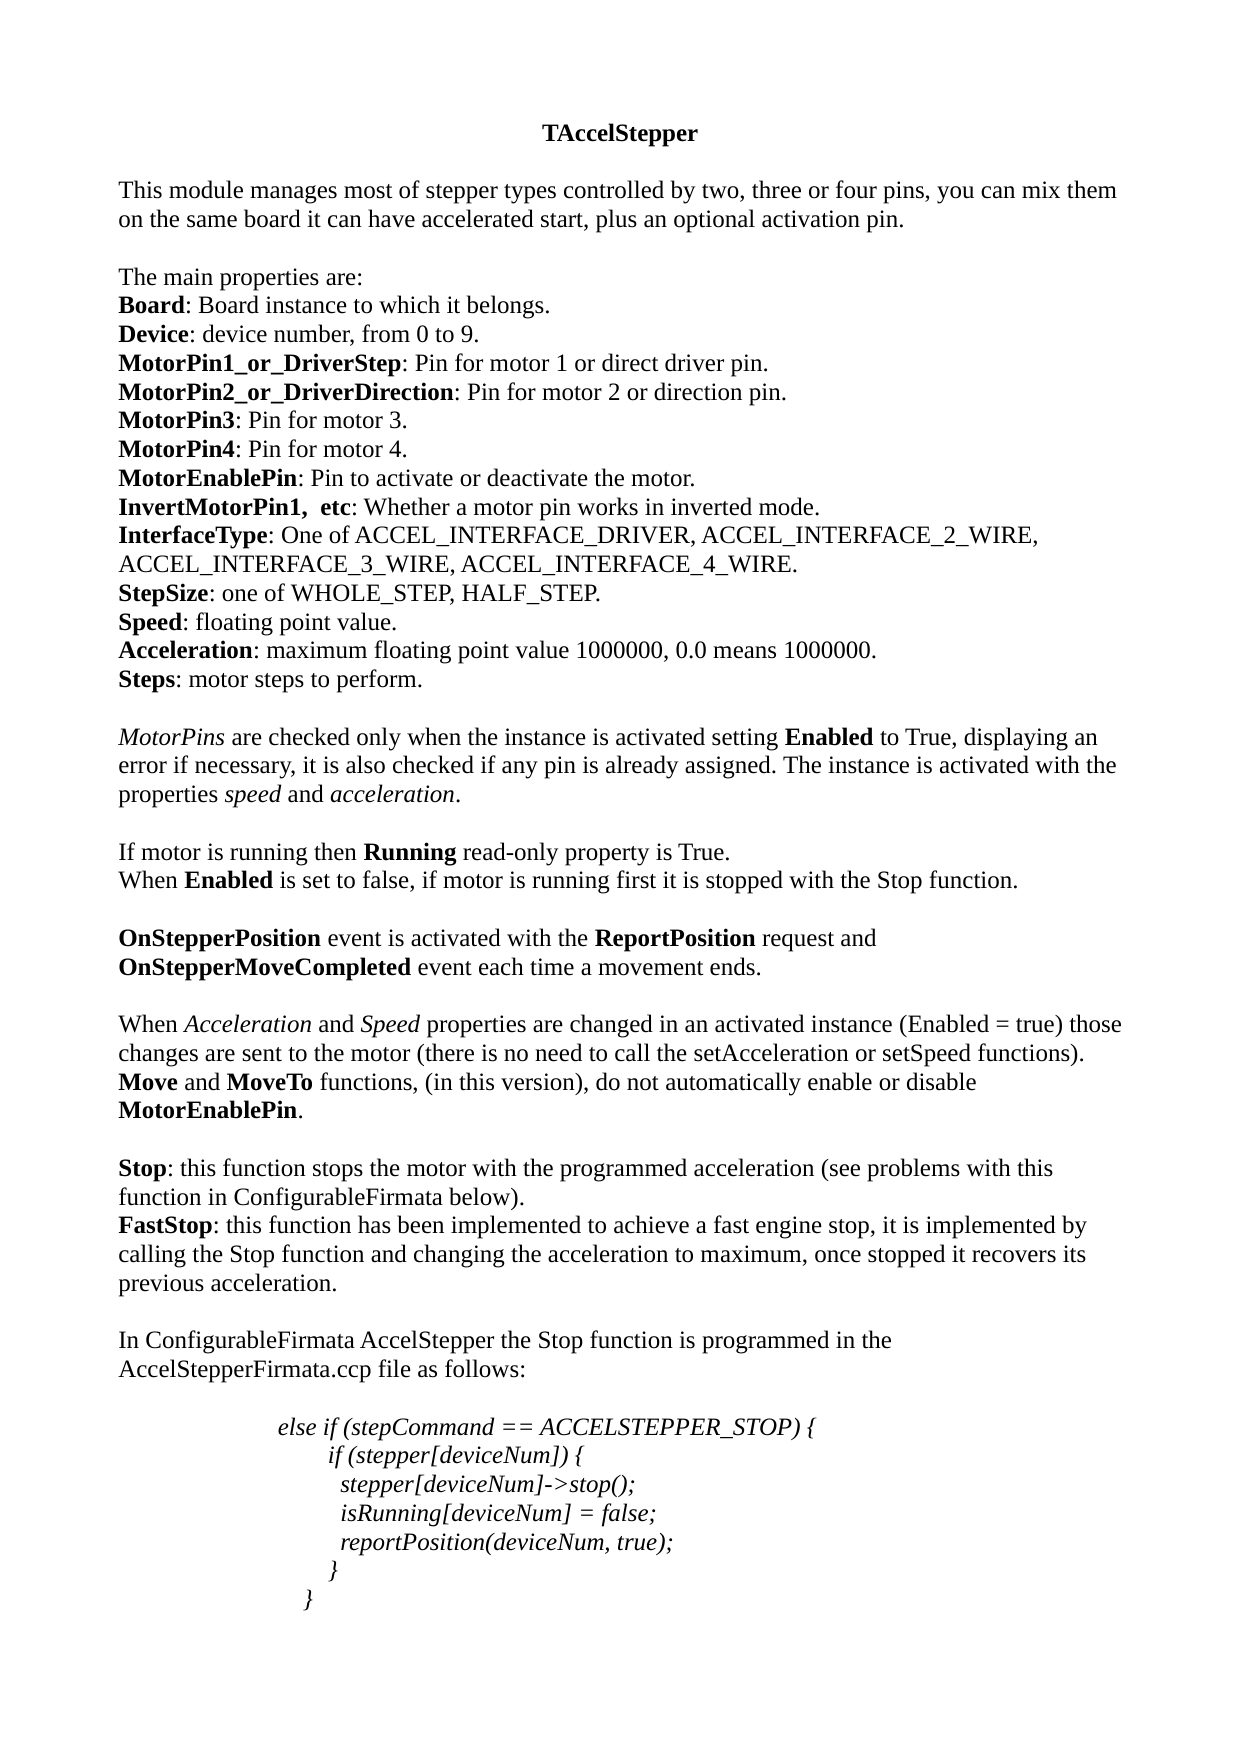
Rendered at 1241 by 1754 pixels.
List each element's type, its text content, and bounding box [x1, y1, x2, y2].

text else if (stepCommand == ACCELSTEPPER_STOP) { [278, 1412, 1122, 1441]
text reportPosition(deviceNum, true); [278, 1527, 1122, 1556]
text if (stepper[deviceNum]) { [278, 1441, 1122, 1469]
text isRunning[deviceNum] = false; [278, 1498, 1122, 1527]
text } [278, 1556, 1122, 1584]
text This module manages most of stepper types controlled by two, three or four pins, you can mix them on the same board it can have accelerated start, plus an optional activation pin. The main properties are: Board: Board instance to which it belongs. Device: device number, from 0 to 9. MotorPin1_or_DriverStep: Pin for motor 1 or direct driver pin. MotorPin2_or_DriverDirection: Pin for motor 2 or direction pin. MotorPin3: Pin for motor 3. MotorPin4: Pin for motor 4. MotorEnablePin: Pin to activate or deactivate the motor. InvertMotorPin1, etc: Whether a motor pin works in inverted mode. InterfaceType: One of ACCEL_INTERFACE_DRIVER, ACCEL_INTERFACE_2_WIRE, ACCEL_INTERFACE_3_WIRE, ACCEL_INTERFACE_4_WIRE. StepSize: one of WHOLE_STEP, HALF_STEP. Speed: floating point value. Acceleration: maximum floating point value 1000000, 0.0 means 1000000. Steps: motor steps to perform. MotorPins are checked only when the instance is activated setting Enabled to True, displaying an error if necessary, it is also checked if any pin is already assigned. The instance is activated with the properties speed and acceleration. If motor is running then Running read-only property is True. When Enabled is set to false, if motor is running first it is stopped with the Stop function. OnStepperPosition event is activated with the ReportPosition request and OnStepperMoveCompleted event each time a movement ends. When Acceleration and Speed properties are changed in an activated instance (Enabled = true) those changes are sent to the motor (there is no need to call the setAcceleration or setSpeed functions). Move and MoveTo functions, (in this version), do not automatically enable or disable MotorEnablePin. Stop: this function stops the motor with the programmed acceleration (see problems with this function in ConfigurableFirmata below). FastStop: this function has been implemented to achieve a fast engine stop, it is implemented by calling the Stop function and changing the acceleration to maximum, once stopped it recovers its previous acceleration. In ConfigurableFirmata AccelStepper the Stop function is programmed in the AccelStepperFirmata.ccp file as follows: [118, 176, 1122, 1383]
text TAccelStepper [118, 118, 1122, 147]
text stepper[deviceNum]->stop(); [278, 1469, 1122, 1498]
text } [278, 1584, 1122, 1613]
